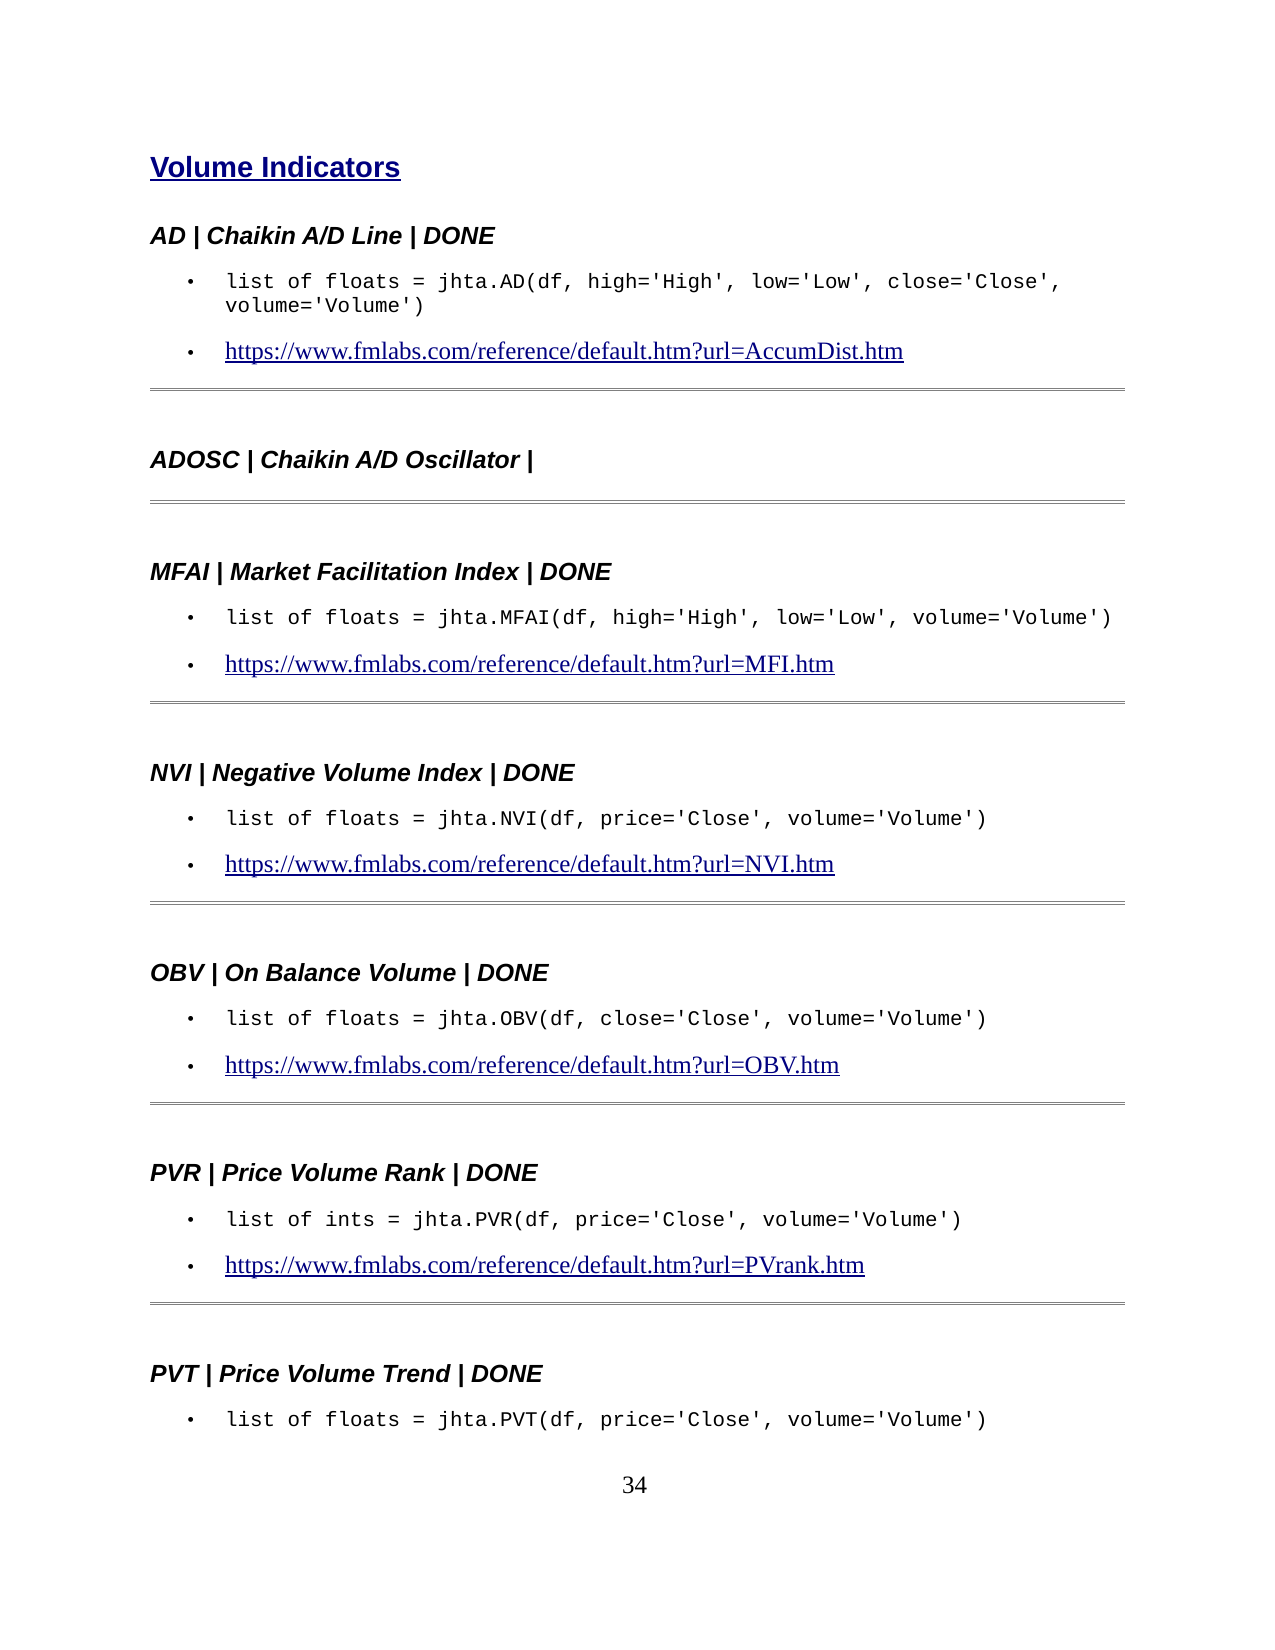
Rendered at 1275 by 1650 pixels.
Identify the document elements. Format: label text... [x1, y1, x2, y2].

list https://www.fmlabs.com/reference/default.htm?url=OBV.htm [187, 1050, 1125, 1078]
subtitle Volume Indicators [150, 150, 1125, 183]
list https://www.fmlabs.com/reference/default.htm?url=PVrank.htm [187, 1250, 1125, 1279]
subtitle PVR | Price Volume Rank | DONE [150, 1158, 1125, 1187]
subtitle AD | Chaikin A/D Line | DONE [150, 221, 1125, 249]
subtitle MFAI | Market Facilitation Index | DONE [150, 557, 1125, 586]
list list of floats = jhta.MFAI(df, high='High', low='Low', volume='Volume') [187, 607, 1125, 631]
subtitle OBV | On Balance Volume | DONE [150, 958, 1125, 987]
subtitle PVT | Price Volume Trend | DONE [150, 1359, 1125, 1387]
list list of floats = jhta.OBV(df, close='Close', volume='Volume') [187, 1008, 1125, 1032]
list list of floats = jhta.NVI(df, price='Close', volume='Volume') [187, 808, 1125, 831]
list https://www.fmlabs.com/reference/default.htm?url=AccumDist.htm [187, 336, 1125, 365]
list https://www.fmlabs.com/reference/default.htm?url=MFI.htm [187, 649, 1125, 678]
list https://www.fmlabs.com/reference/default.htm?url=NVI.htm [187, 849, 1125, 878]
list list of floats = jhta.PVT(df, price='Close', volume='Volume') [187, 1409, 1125, 1433]
subtitle ADOSC | Chaikin A/D Oscillator | [150, 445, 1125, 474]
list list of ints = jhta.PVR(df, price='Close', volume='Volume') [187, 1208, 1125, 1232]
subtitle NVI | Negative Volume Index | DONE [150, 758, 1125, 786]
list list of floats = jhta.AD(df, high='High', low='Low', close='Close', volume='Volume') [187, 271, 1125, 318]
